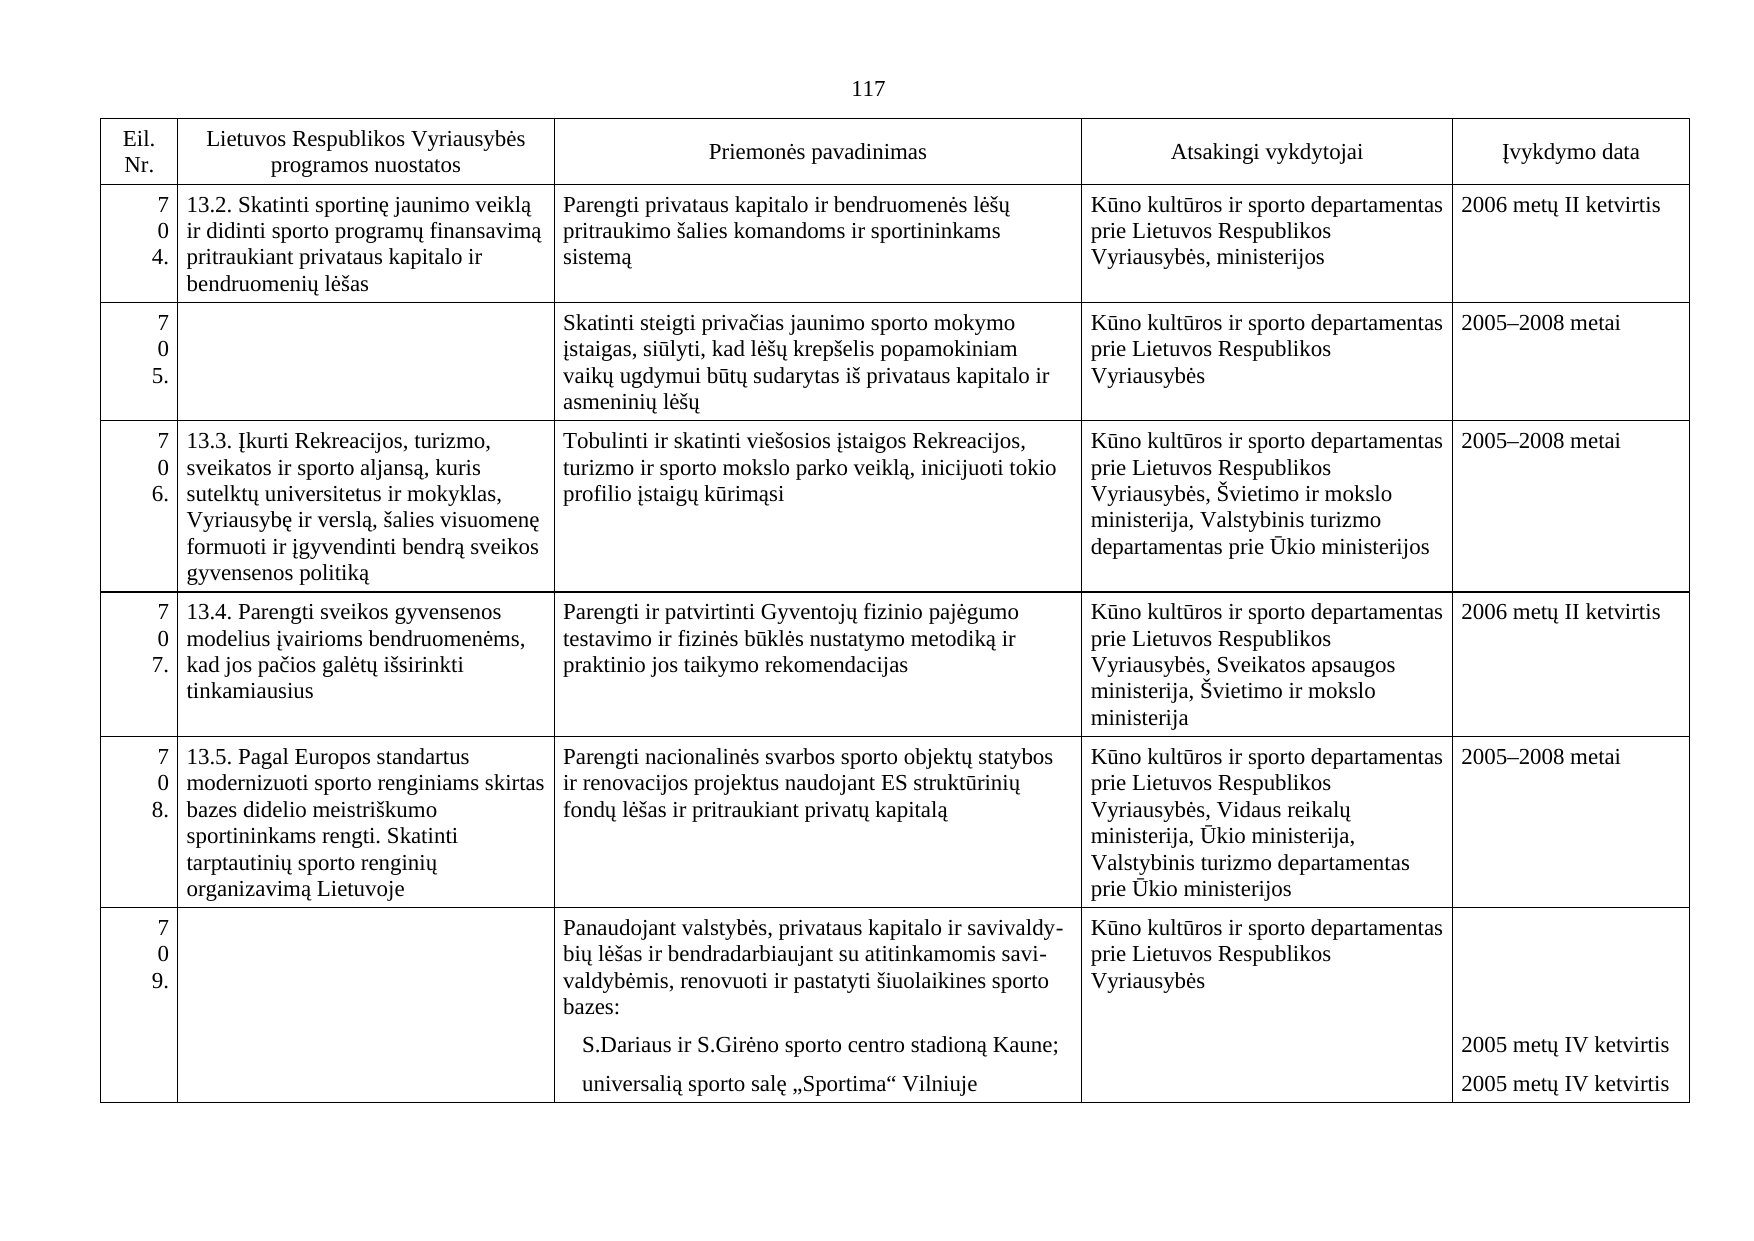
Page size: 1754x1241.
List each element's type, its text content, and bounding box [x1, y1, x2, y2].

table_cell [1690, 184, 1754, 302]
table_header Eil. Nr. [101, 119, 177, 184]
table_cell [1690, 591, 1754, 736]
table_header Įvykdymo data [1453, 119, 1689, 184]
table_cell [101, 593, 177, 736]
table_cell 13.3. Įkurti Rekreacijos, turizmo, sveikatos ir sporto aljansą, kuris sutelktų universitetus ir mokyklas, Vyriausybę ir verslą, šalies visuomenę formuoti ir įgyvendinti bendrą sveikos gyvensenos politiką [178, 421, 554, 591]
table_cell Kūno kultūros ir sporto departamentas prie Lietuvos Respublikos Vyriausybės, ministerijos [1082, 185, 1452, 302]
table_cell S.Dariaus ir S.Girėno sporto centro stadioną Kaune; [555, 1026, 1081, 1064]
table_cell Panaudojant valstybės, privataus kapitalo ir savivaldy­bių lėšas ir bendradarbiaujant su atitinkamomis savi­val­dy­bėmis, renovuoti ir pastatyti šiuolaikines sporto bazes: [555, 908, 1081, 1026]
table_cell [1690, 736, 1754, 907]
table_cell 13.5. Pagal Europos standartus modernizuoti sporto renginiams skirtas bazes didelio meistriškumo sportininkams rengti. Skatinti tarptautinių sporto renginių organizavimą Lietuvoje [178, 737, 554, 907]
table_cell [1690, 420, 1754, 591]
table_cell Tobulinti ir skatinti viešosios įstaigos Rekreacijos, turizmo ir sporto mokslo parko veiklą, inicijuoti tokio profilio įstaigų kūrimąsi [555, 421, 1081, 591]
table_cell 13.2. Skatinti sportinę jaunimo veiklą ir didinti sporto programų finansavimą pritraukiant privataus kapitalo ir bendruomenių lėšas [178, 185, 554, 302]
table_cell Kūno kultūros ir sporto departamentas prie Lietuvos Respublikos Vyriausybės, Sveikatos apsaugos ministerija, Švietimo ir mokslo ministerija [1082, 593, 1452, 736]
table_cell 2005 metų IV ketvirtis [1453, 1026, 1689, 1064]
table_cell [101, 185, 177, 302]
table_cell [101, 908, 177, 1026]
table_cell [101, 737, 177, 907]
table_header Atsakingi vykdytojai [1082, 119, 1452, 184]
table_cell [1453, 908, 1689, 1026]
table_cell 2006 metų II ketvirtis [1453, 593, 1689, 736]
table_cell 2005–2008 metai [1453, 303, 1689, 420]
table_cell [101, 1026, 177, 1064]
table_cell Kūno kultūros ir sporto departamentas prie Lietuvos Respublikos Vyriausybės, Vidaus reikalų ministerija, Ūkio ministerija, Valstybinis turizmo departamentas prie Ūkio ministerijos [1082, 737, 1452, 907]
table_cell [1690, 907, 1754, 1026]
table_cell 2005 metų IV ketvirtis [1453, 1064, 1689, 1102]
table_cell [1082, 1026, 1452, 1064]
table_header Priemonės pavadinimas [555, 119, 1081, 184]
table_cell 2005–2008 metai [1453, 421, 1689, 591]
table_cell [1690, 302, 1754, 420]
table_cell 2005–2008 metai [1453, 737, 1689, 907]
table_cell Kūno kultūros ir sporto departamentas prie Lietuvos Respublikos Vyriausybės [1082, 303, 1452, 420]
table_cell Parengti nacionalinės svarbos sporto objektų statybos ir renovacijos projektus naudojant ES struktūrinių fondų lėšas ir pritraukiant privatų kapitalą [555, 737, 1081, 907]
table_cell Skatinti steigti privačias jaunimo sporto mokymo įstaigas, siūlyti, kad lėšų krepšelis popamokiniam vaikų ugdymui būtų sudarytas iš privataus kapitalo ir asmeninių lėšų [555, 303, 1081, 420]
table_cell Parengti privataus kapitalo ir bendruomenės lėšų pritraukimo šalies komandoms ir sportininkams sistemą [555, 185, 1081, 302]
table_cell [178, 1064, 554, 1102]
table_cell [178, 908, 554, 1026]
table_cell [101, 421, 177, 591]
table_cell Kūno kultūros ir sporto departamentas prie Lietuvos Respublikos Vyriausybės, Švietimo ir mokslo ministerija, Valstybinis turizmo departamentas prie Ūkio ministerijos [1082, 421, 1452, 591]
table_header Lietuvos Respublikos Vyriausybės programos nuostatos [178, 119, 554, 184]
table_cell [1690, 1064, 1754, 1102]
table_cell [101, 1064, 177, 1102]
table_cell Parengti ir patvirtinti Gyventojų fizinio pajėgumo testavimo ir fizinės būklės nustatymo metodiką ir praktinio jos taikymo rekomendacijas [555, 593, 1081, 736]
table_header [1690, 118, 1754, 184]
table_cell [178, 303, 554, 420]
table_cell [1082, 1064, 1452, 1102]
table_cell 13.4. Parengti sveikos gyvensenos modelius įvairioms bendruomenėms, kad jos pačios galėtų išsirinkti tinkamiausius [178, 593, 554, 736]
table_cell [1690, 1026, 1754, 1064]
table_cell [178, 1026, 554, 1064]
table_cell universalią sporto salę „Sportima“ Vilniuje [555, 1064, 1081, 1102]
table_cell 2006 metų II ketvirtis [1453, 185, 1689, 302]
table_cell Kūno kultūros ir sporto departamentas prie Lietuvos Respublikos Vyriausybės [1082, 908, 1452, 1026]
table_cell [101, 303, 177, 420]
